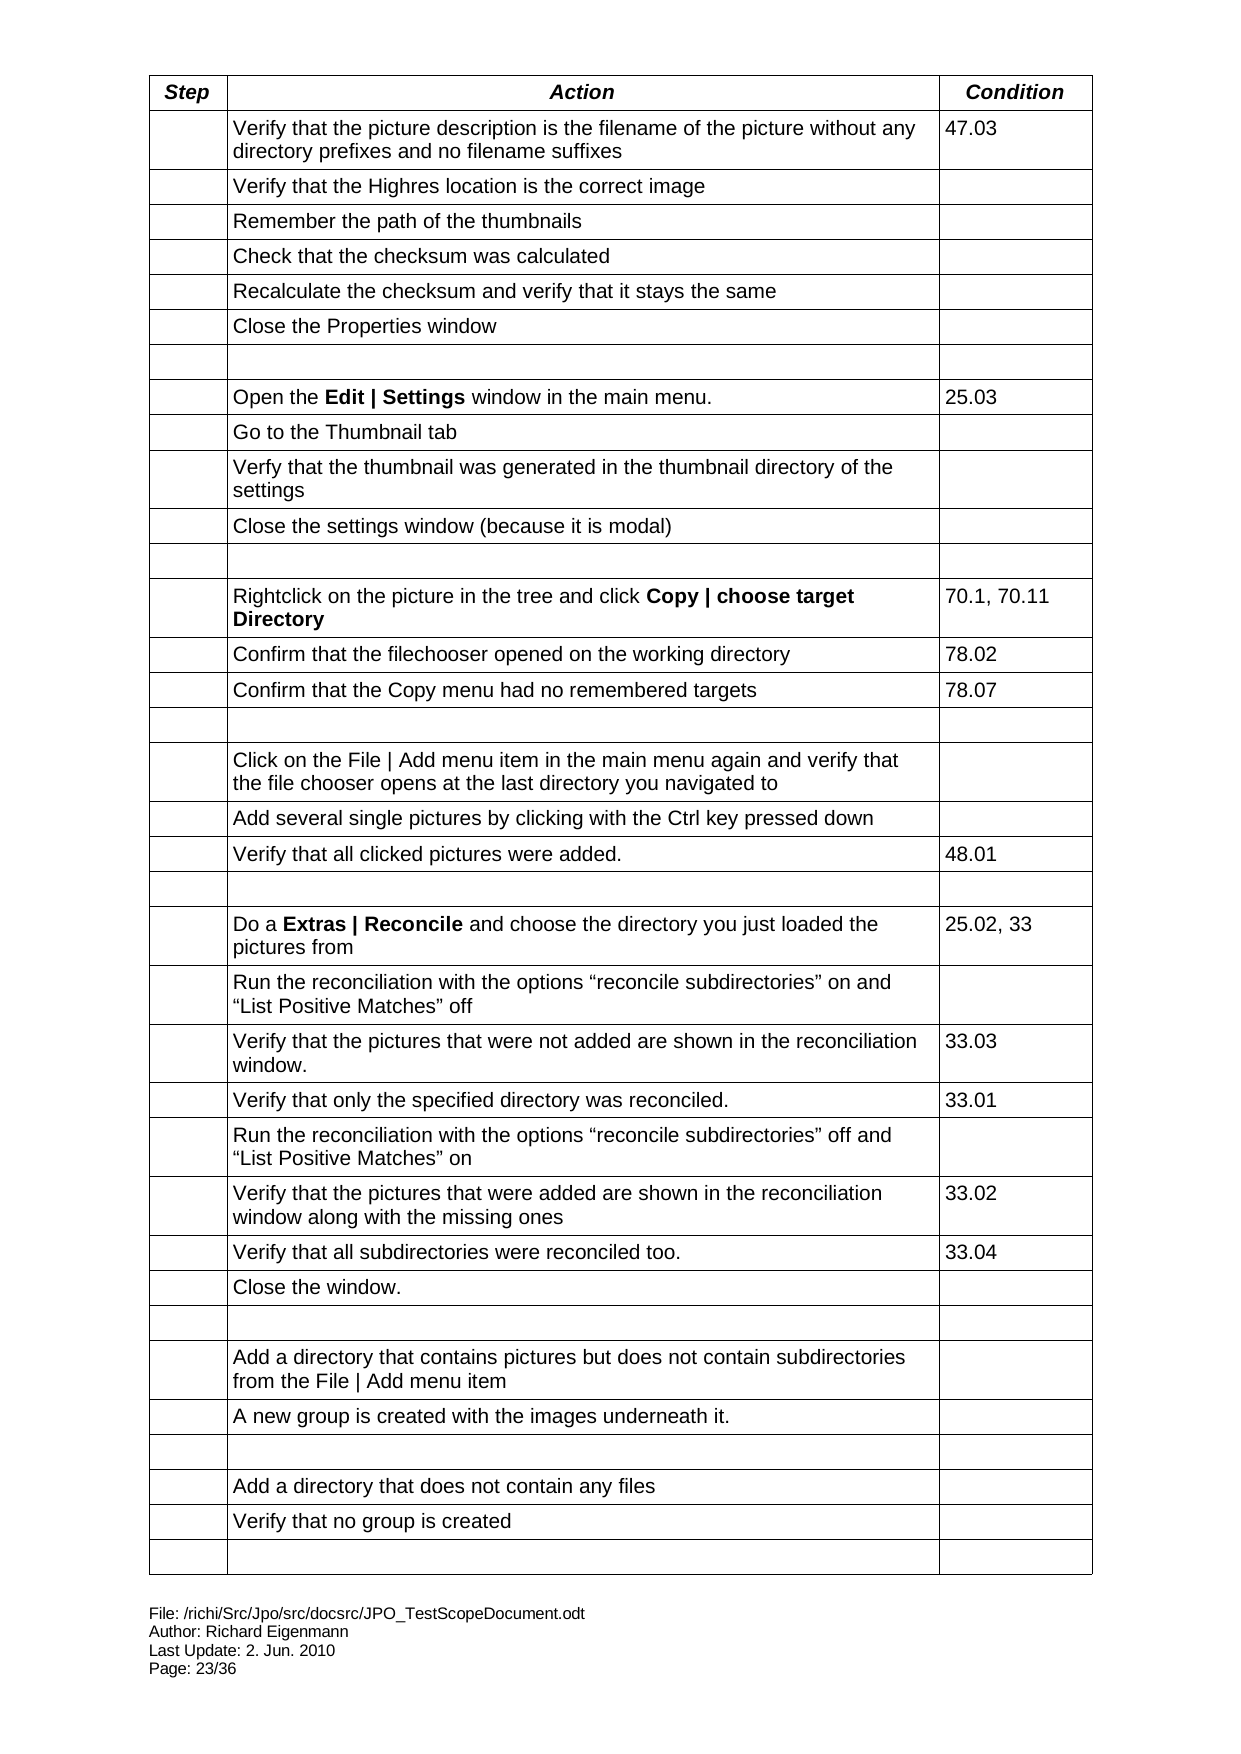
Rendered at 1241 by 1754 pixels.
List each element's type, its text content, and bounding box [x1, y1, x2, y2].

table_cell [150, 1435, 227, 1469]
table_cell Rightclick on the picture in the tree and click Copy | choose target Directory [228, 579, 939, 637]
table_cell [228, 872, 939, 906]
table_cell [150, 1505, 227, 1539]
table_cell [150, 240, 227, 274]
table_cell Click on the File | Add menu item in the main menu again and verify that the file chooser opens at the last directory you navigated to [228, 743, 939, 801]
table_cell [150, 579, 227, 637]
table_cell [150, 170, 227, 204]
table_cell Add several single pictures by clicking with the Ctrl key pressed down [228, 802, 939, 836]
table_cell [228, 1540, 939, 1574]
table_cell [228, 1435, 939, 1469]
table_cell Add a directory that does not contain any files [228, 1470, 939, 1504]
table_cell A new group is created with the images underneath it. [228, 1400, 939, 1434]
table_cell [228, 345, 939, 379]
table_cell [940, 345, 1092, 379]
table_cell [150, 205, 227, 239]
table_cell Close the settings window (because it is modal) [228, 509, 939, 543]
table_cell Verify that the picture description is the filename of the picture without any directory prefixes and no filename suffixes [228, 111, 939, 169]
table_cell [150, 380, 227, 414]
table_cell [940, 872, 1092, 906]
table_header Action [228, 76, 939, 110]
table_cell [150, 966, 227, 1024]
table_cell [150, 1271, 227, 1305]
table_header Step [150, 76, 227, 110]
table_cell [150, 415, 227, 450]
table_cell 33.04 [940, 1236, 1092, 1270]
table_cell Go to the Thumbnail tab [228, 415, 939, 450]
table_cell [150, 1400, 227, 1434]
table_cell Verify that all clicked pictures were added. [228, 837, 939, 871]
table_cell 78.07 [940, 673, 1092, 707]
table_cell 70.1, 70.11 [940, 579, 1092, 637]
table_cell [150, 872, 227, 906]
table_cell [940, 275, 1092, 309]
table_cell [940, 1271, 1092, 1305]
table_cell Verify that only the specified directory was reconciled. [228, 1083, 939, 1117]
table_cell Add a directory that contains pictures but does not contain subdirectories from the File | Add menu item [228, 1341, 939, 1399]
table_cell [150, 1306, 227, 1340]
table_cell [940, 1470, 1092, 1504]
table_cell Run the reconciliation with the options “reconcile subdirectories” on and “List Positive Matches” off [228, 966, 939, 1024]
table_cell [940, 966, 1092, 1024]
table_cell 25.02, 33 [940, 907, 1092, 965]
table_cell [940, 415, 1092, 450]
table_cell [940, 1341, 1092, 1399]
table_cell [940, 205, 1092, 239]
table_cell [150, 1236, 227, 1270]
table_cell [940, 1435, 1092, 1469]
table_cell [940, 1118, 1092, 1176]
table_cell 33.02 [940, 1177, 1092, 1235]
table_cell Open the Edit | Settings window in the main menu. [228, 380, 939, 414]
table_cell [228, 544, 939, 578]
table_cell [940, 708, 1092, 742]
table_cell 47.03 [940, 111, 1092, 169]
table_cell Verify that the pictures that were not added are shown in the reconciliation window. [228, 1025, 939, 1082]
table_cell [940, 451, 1092, 508]
table_cell Confirm that the filechooser opened on the working directory [228, 638, 939, 672]
table_cell [150, 1177, 227, 1235]
table_cell Close the Properties window [228, 310, 939, 344]
table_cell 33.01 [940, 1083, 1092, 1117]
table_cell Verify that the pictures that were added are shown in the reconciliation window along with the missing ones [228, 1177, 939, 1235]
table_cell Close the window. [228, 1271, 939, 1305]
table_cell [940, 509, 1092, 543]
table_cell [150, 802, 227, 836]
table_cell [150, 1341, 227, 1399]
table_cell [940, 743, 1092, 801]
table_cell [150, 837, 227, 871]
table_cell [940, 544, 1092, 578]
table_cell 78.02 [940, 638, 1092, 672]
table_cell Check that the checksum was calculated [228, 240, 939, 274]
table_cell [150, 1470, 227, 1504]
table_cell [228, 708, 939, 742]
table_cell [940, 1400, 1092, 1434]
table_cell Verfy that the thumbnail was generated in the thumbnail directory of the settings [228, 451, 939, 508]
table_cell [150, 1083, 227, 1117]
table_cell 48.01 [940, 837, 1092, 871]
table_cell 25.03 [940, 380, 1092, 414]
table_cell [940, 170, 1092, 204]
table_cell [150, 451, 227, 508]
table_cell [150, 1540, 227, 1574]
table_cell [150, 638, 227, 672]
table_header Condition [940, 76, 1092, 110]
table_cell [940, 310, 1092, 344]
table_cell [150, 907, 227, 965]
table_cell [150, 111, 227, 169]
table_cell [150, 1025, 227, 1082]
table_cell [150, 673, 227, 707]
table_cell [150, 509, 227, 543]
table_cell [150, 708, 227, 742]
table_cell Remember the path of the thumbnails [228, 205, 939, 239]
table_cell [228, 1306, 939, 1340]
table_cell [940, 1306, 1092, 1340]
table_cell Recalculate the checksum and verify that it stays the same [228, 275, 939, 309]
table_cell [150, 1118, 227, 1176]
table_cell [150, 275, 227, 309]
table_cell [150, 345, 227, 379]
table_cell 33.03 [940, 1025, 1092, 1082]
table_cell [940, 802, 1092, 836]
table_cell [150, 544, 227, 578]
table_cell Confirm that the Copy menu had no remembered targets [228, 673, 939, 707]
table_cell [940, 240, 1092, 274]
table_cell [940, 1540, 1092, 1574]
table_cell Verify that the Highres location is the correct image [228, 170, 939, 204]
table_cell [940, 1505, 1092, 1539]
table_cell [150, 310, 227, 344]
table_cell [150, 743, 227, 801]
table_cell Verify that all subdirectories were reconciled too. [228, 1236, 939, 1270]
table_cell Verify that no group is created [228, 1505, 939, 1539]
table_cell Do a Extras | Reconcile and choose the directory you just loaded the pictures from [228, 907, 939, 965]
table_cell Run the reconciliation with the options “reconcile subdirectories” off and “List Positive Matches” on [228, 1118, 939, 1176]
